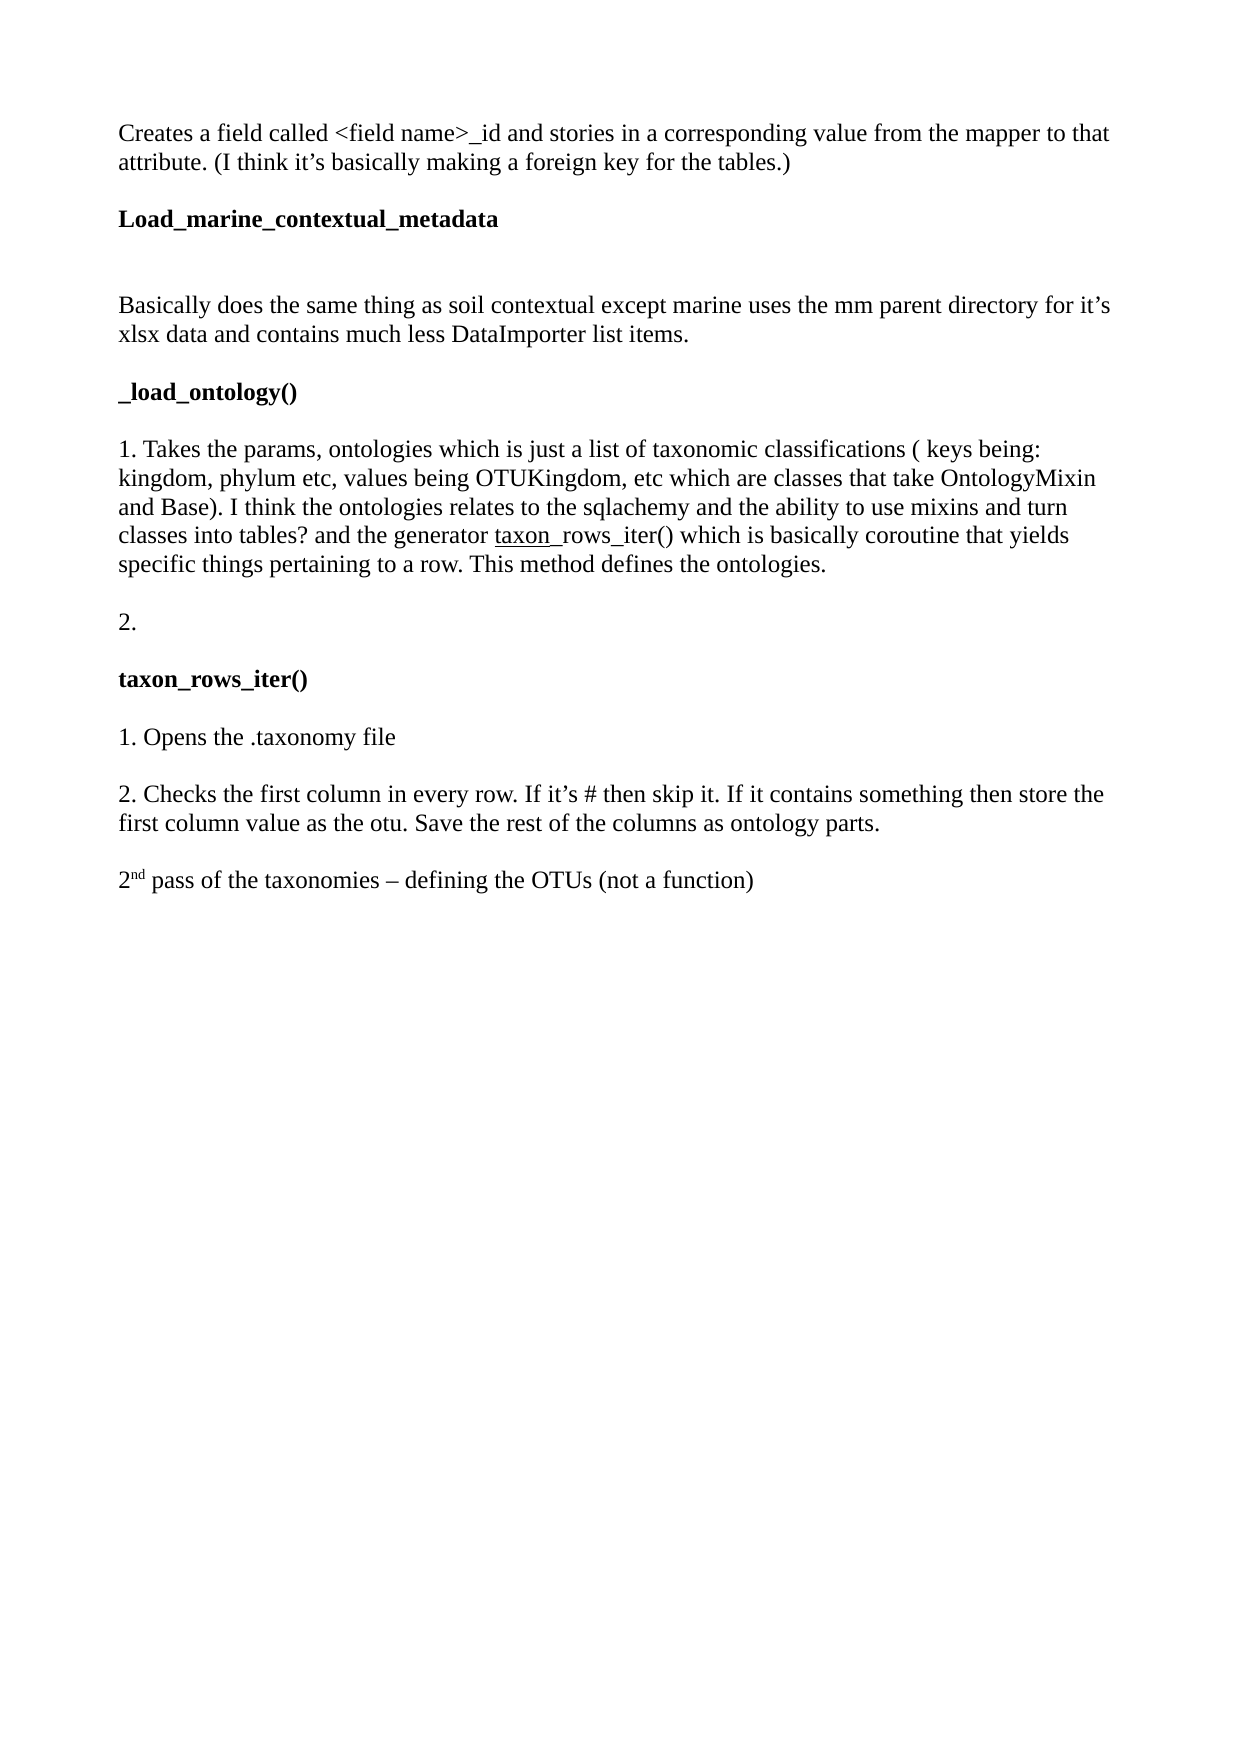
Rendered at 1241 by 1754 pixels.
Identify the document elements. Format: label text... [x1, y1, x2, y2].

text Load_marine_contextual_metadata [118, 204, 1122, 233]
text 2nd pass of the taxonomies – defining the OTUs (not a function) [118, 866, 1122, 894]
text _load_ontology() [118, 377, 1122, 406]
text taxon_rows_iter() [118, 664, 1122, 693]
text Creates a field called <field name>_id and stories in a corresponding value from the mapper to that attribute. (I think it’s basically making a foreign key for the tables.) [118, 118, 1122, 176]
text 1. Takes the params, ontologies which is just a list of taxonomic classifications ( keys being: kingdom, phylum etc, values being OTUKingdom, etc which are classes that take OntologyMixin and Base). I think the ontologies relates to the sqlachemy and the ability to use mixins and turn classes into tables? and the generator taxon_rows_iter() which is basically coroutine that yields specific things pertaining to a row. This method defines the ontologies. [118, 434, 1122, 578]
text 2. Checks the first column in every row. If it’s # then skip it. If it contains something then store the first column value as the otu. Save the rest of the columns as ontology parts. [118, 779, 1122, 837]
text Basically does the same thing as soil contextual except marine uses the mm parent directory for it’s xlsx data and contains much less DataImporter list items. [118, 291, 1122, 348]
text 2. [118, 607, 1122, 636]
text 1. Opens the .taxonomy file [118, 722, 1122, 751]
